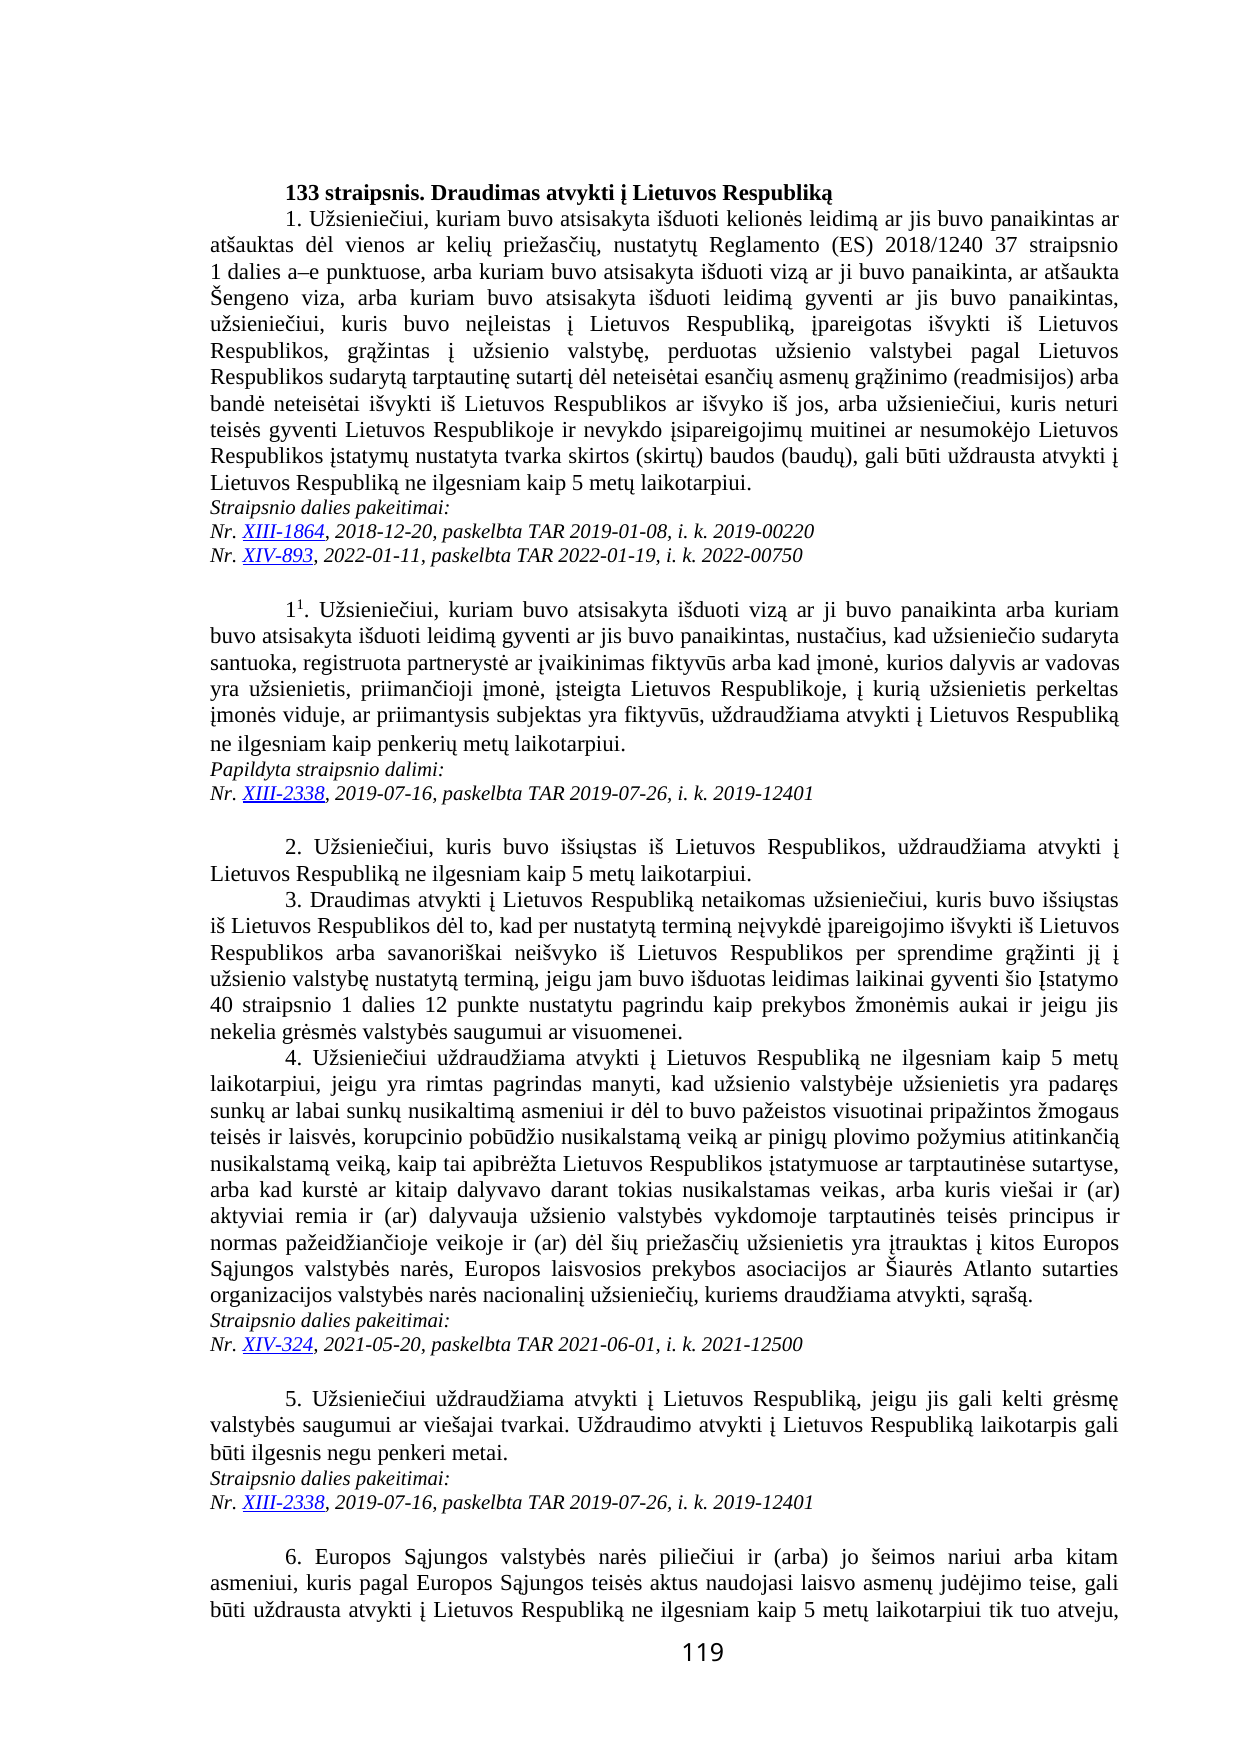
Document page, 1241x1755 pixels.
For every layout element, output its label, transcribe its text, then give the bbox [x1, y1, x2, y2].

text 133 straipsnis. Draudimas atvykti į Lietuvos Respubliką [210, 179, 1120, 205]
text 6. Europos Sąjungos valstybės narės piliečiui ir (arba) jo šeimos nariui arba kitam asmeniui, kuris pagal Europos Sąjungos teisės aktus naudojasi laisvo asmenų judėjimo teise, gali būti uždrausta atvykti į Lietuvos Respubliką ne ilgesniam kaip 5 metų laikotarpiui tik tuo atveju, [210, 1543, 1120, 1622]
text Nr. XIII-1864, 2018-12-20, paskelbta TAR 2019-01-08, i. k. 2019-00220 [210, 519, 1120, 543]
text Nr. XIV-893, 2022-01-11, paskelbta TAR 2022-01-19, i. k. 2022-00750 [210, 543, 1120, 567]
text 3. Draudimas atvykti į Lietuvos Respubliką netaikomas užsieniečiui, kuris buvo išsiųstas iš Lietuvos Respublikos dėl to, kad per nustatytą terminą neįvykdė įpareigojimo išvykti iš Lietuvos Respublikos arba savanoriškai neišvyko iš Lietuvos Respublikos per sprendime grąžinti jį į užsienio valstybę nustatytą terminą, jeigu jam buvo išduotas leidimas laikinai gyventi šio Įstatymo 40 straipsnio 1 dalies 12 punkte nustatytu pagrindu kaip prekybos žmonėmis aukai ir jeigu jis nekelia grėsmės valstybės saugumui ar visuomenei. [210, 886, 1120, 1044]
text Papildyta straipsnio dalimi: [210, 756, 1120, 781]
text 4. Užsieniečiui uždraudžiama atvykti į Lietuvos Respubliką ne ilgesniam kaip 5 metų laikotarpiui, jeigu yra rimtas pagrindas manyti, kad užsienio valstybėje užsienietis yra padaręs sunkų ar labai sunkų nusikaltimą asmeniui ir dėl to buvo pažeistos visuotinai pripažintos žmogaus teisės ir laisvės, korupcinio pobūdžio nusikalstamą veiką ar pinigų plovimo požymius atitinkančią nusikalstamą veiką, kaip tai apibrėžta Lietuvos Respublikos įstatymuose ar tarptautinėse sutartyse, arba kad kurstė ar kitaip dalyvavo darant tokias nusikalstamas veikas, arba kuris viešai ir (ar) aktyviai remia ir (ar) dalyvauja užsienio valstybės vykdomoje tarptautinės teisės principus ir normas pažeidžiančioje veikoje ir (ar) dėl šių priežasčių užsienietis yra įtrauktas į kitos Europos Sąjungos valstybės narės, Europos laisvosios prekybos asociacijos ar Šiaurės Atlanto sutarties organizacijos valstybės narės nacionalinį užsieniečių, kuriems draudžiama atvykti, sąrašą. [210, 1044, 1120, 1308]
text Straipsnio dalies pakeitimai: [210, 1308, 1120, 1332]
text 1. Užsieniečiui, kuriam buvo atsisakyta išduoti kelionės leidimą ar jis buvo panaikintas ar atšauktas dėl vienos ar kelių priežasčių, nustatytų Reglamento (ES) 2018/1240 37 straipsnio 1 dalies a–e punktuose, arba kuriam buvo atsisakyta išduoti vizą ar ji buvo panaikinta, ar atšaukta Šengeno viza, arba kuriam buvo atsisakyta išduoti leidimą gyventi ar jis buvo panaikintas, užsieniečiui, kuris buvo neįleistas į Lietuvos Respubliką, įpareigotas išvykti iš Lietuvos Respublikos, grąžintas į užsienio valstybę, perduotas užsienio valstybei pagal Lietuvos Respublikos sudarytą tarptautinę sutartį dėl neteisėtai esančių asmenų grąžinimo (readmisijos) arba bandė neteisėtai išvykti iš Lietuvos Respublikos ar išvyko iš jos, arba užsieniečiui, kuris neturi teisės gyventi Lietuvos Respublikoje ir nevykdo įsipareigojimų muitinei ar nesumokėjo Lietuvos Respublikos įstatymų nustatyta tvarka skirtos (skirtų) baudos (baudų), gali būti uždrausta atvykti į Lietuvos Respubliką ne ilgesniam kaip 5 metų laikotarpiui. [210, 205, 1120, 495]
text Nr. XIII-2338, 2019-07-16, paskelbta TAR 2019-07-26, i. k. 2019-12401 [210, 781, 1120, 804]
text 2. Užsieniečiui, kuris buvo išsiųstas iš Lietuvos Respublikos, uždraudžiama atvykti į Lietuvos Respubliką ne ilgesniam kaip 5 metų laikotarpiui. [210, 833, 1120, 886]
text Nr. XIV-324, 2021-05-20, paskelbta TAR 2021-06-01, i. k. 2021-12500 [210, 1332, 1120, 1356]
text 11. Užsieniečiui, kuriam buvo atsisakyta išduoti vizą ar ji buvo panaikinta arba kuriam buvo atsisakyta išduoti leidimą gyventi ar jis buvo panaikintas, nustačius, kad užsieniečio sudaryta santuoka, registruota partnerystė ar įvaikinimas fiktyvūs arba kad įmonė, kurios dalyvis ar vadovas yra užsienietis, priimančioji įmonė, įsteigta Lietuvos Respublikoje, į kurią užsienietis perkeltas įmonės viduje, ar priimantysis subjektas yra fiktyvūs, uždraudžiama atvykti į Lietuvos Respubliką ne ilgesniam kaip penkerių metų laikotarpiui. [210, 596, 1120, 756]
text Nr. XIII-2338, 2019-07-16, paskelbta TAR 2019-07-26, i. k. 2019-12401 [210, 1490, 1120, 1514]
text Straipsnio dalies pakeitimai: [210, 1466, 1120, 1490]
text 5. Užsieniečiui uždraudžiama atvykti į Lietuvos Respubliką, jeigu jis gali kelti grėsmę valstybės saugumui ar viešajai tvarkai. Uždraudimo atvykti į Lietuvos Respubliką laikotarpis gali būti ilgesnis negu penkeri metai. [210, 1384, 1120, 1466]
text Straipsnio dalies pakeitimai: [210, 495, 1120, 519]
